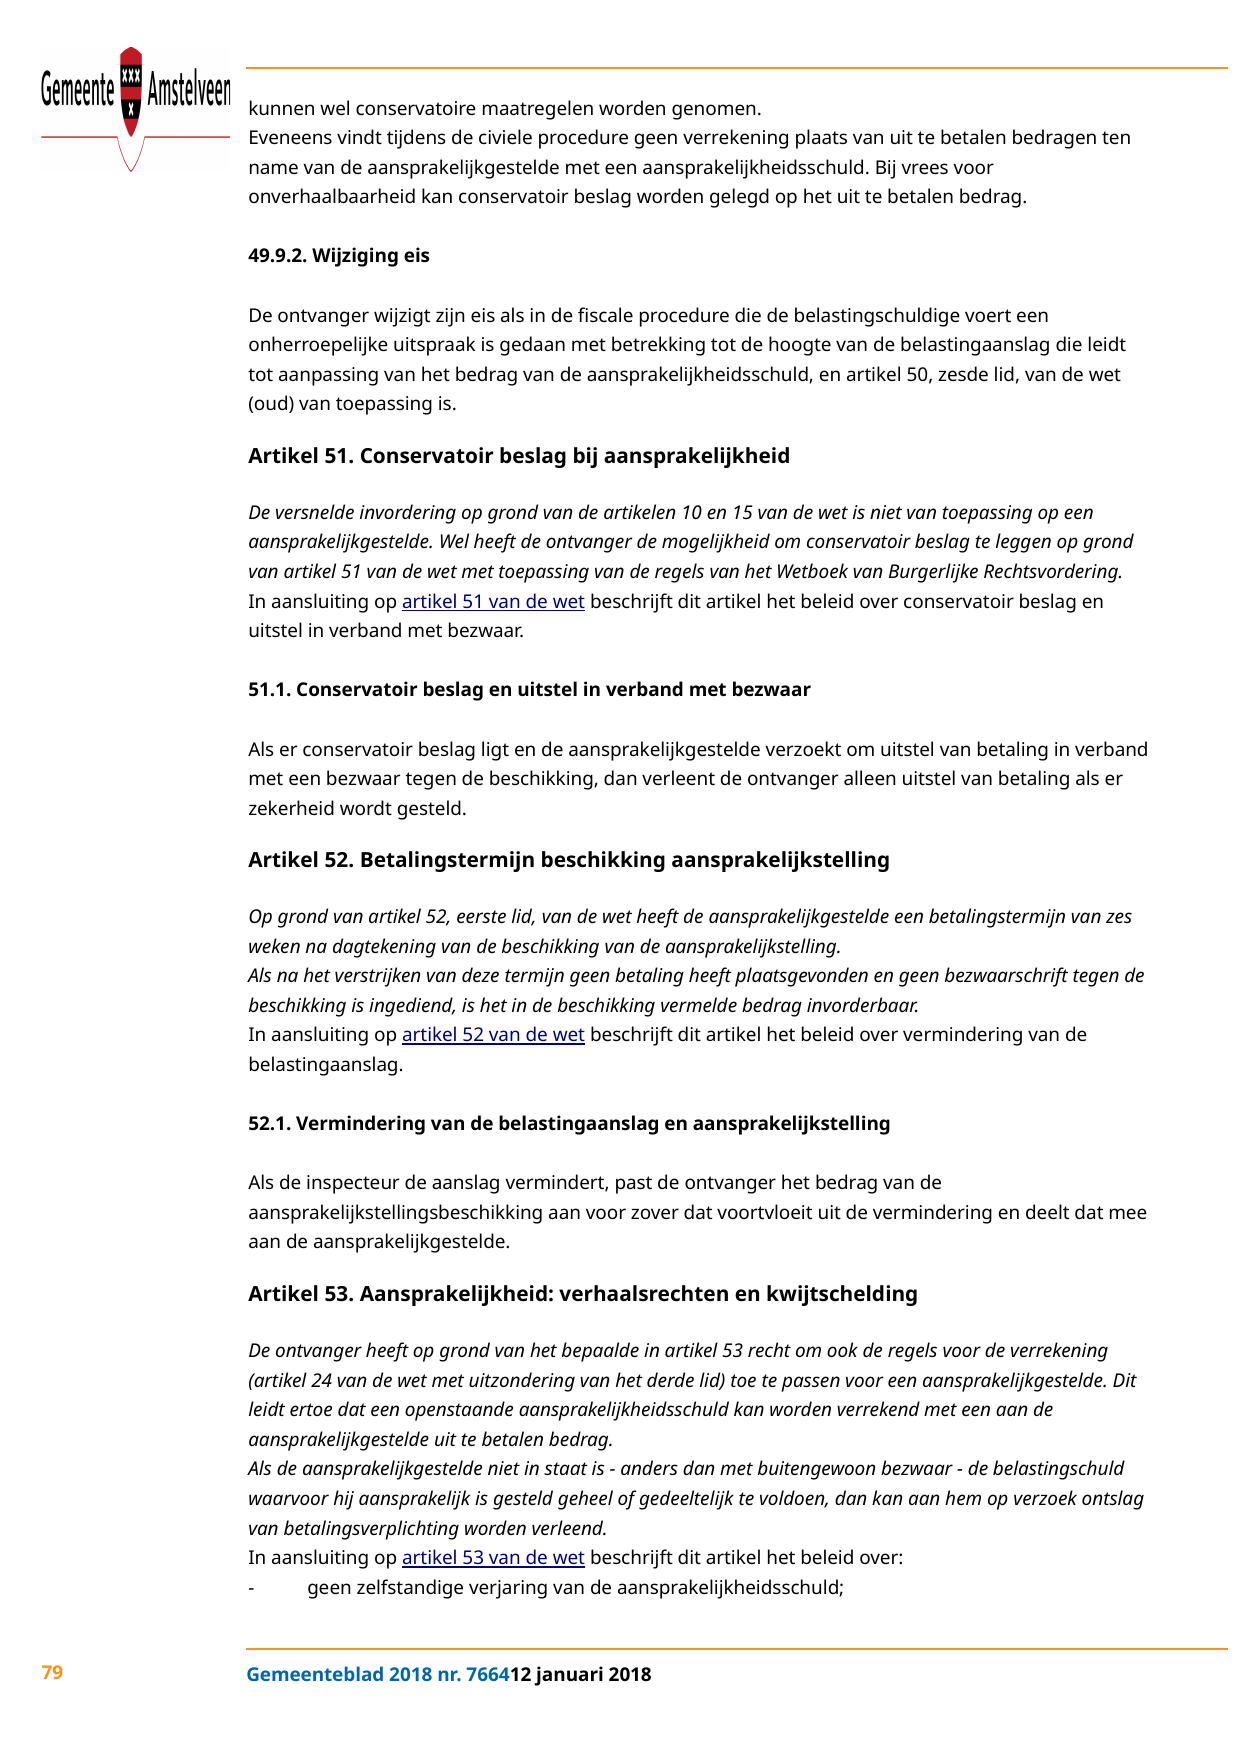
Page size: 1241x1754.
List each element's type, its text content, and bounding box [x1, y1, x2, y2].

text 52.1. Vermindering van de belastingaanslag en aansprakelijkstelling [248, 1110, 1152, 1136]
text De ontvanger wijzigt zijn eis als in de fiscale procedure die de belastingschuldige voert een onherroepelijke uitspraak is gedaan met betrekking tot de hoogte van de belastingaanslag die leidt tot aanpassing van het bedrag van de aansprakelijkheidsschuld, en artikel 50, zesde lid, van de wet (oud) van toepassing is. [248, 302, 1152, 416]
text De versnelde invordering op grond van de artikelen 10 en 15 van de wet is niet van toepassing op een aansprakelijkgestelde. Wel heeft de ontvanger de mogelijkheid om conservatoir beslag te leggen op grond van artikel 51 van de wet met toepassing van de regels van het Wetboek van Burgerlijke Rechtsvordering. [248, 499, 1152, 584]
text 49.9.2. Wijziging eis [248, 243, 1152, 268]
text Artikel 51. Conservatoir beslag bij aansprakelijkheid [248, 441, 1152, 469]
text 51.1. Conservatoir beslag en uitstel in verband met bezwaar [248, 677, 1152, 702]
text In aansluiting op artikel 52 van de wet beschrijft dit artikel het beleid over vermindering van de belastingaanslag. [248, 1022, 1152, 1077]
text Eveneens vindt tijdens de civiele procedure geen verrekening plaats van uit te betalen bedragen ten name van de aansprakelijkgestelde met een aansprakelijkheidsschuld. Bij vrees voor onverhaalbaarheid kan conservatoir beslag worden gelegd op het uit te betalen bedrag. [248, 124, 1152, 209]
text Als de aansprakelijkgestelde niet in staat is - anders dan met buitengewoon bezwaar - de belastingschuld waarvoor hij aansprakelijk is gesteld geheel of gedeeltelijk te voldoen, dan kan aan hem op verzoek ontslag van betalingsverplichting worden verleend. [248, 1456, 1152, 1540]
text In aansluiting op artikel 51 van de wet beschrijft dit artikel het beleid over conservatoir beslag en uitstel in verband met bezwaar. [248, 588, 1152, 643]
picture [41, 47, 231, 172]
text Artikel 52. Betalingstermijn beschikking aansprakelijkstelling [248, 845, 1152, 874]
text De ontvanger heeft op grond van het bepaalde in artikel 53 recht om ook de regels voor de verrekening (artikel 24 van de wet met uitzondering van het derde lid) toe te passen voor een aansprakelijkgestelde. Dit leidt ertoe dat een openstaande aansprakelijkheidsschuld kan worden verrekend met een aan de aansprakelijkgestelde uit te betalen bedrag. [248, 1337, 1152, 1452]
list geen zelfstandige verjaring van de aansprakelijkheidsschuld; [248, 1574, 1152, 1599]
text Als de inspecteur de aanslag vermindert, past de ontvanger het bedrag van de aansprakelijkstellingsbeschikking aan voor zover dat voortvloeit uit de vermindering en deelt dat mee aan de aansprakelijkgestelde. [248, 1169, 1152, 1254]
text kunnen wel conservatoire maatregelen worden genomen. [248, 95, 1152, 121]
text Als er conservatoir beslag ligt en de aansprakelijkgestelde verzoekt om uitstel van betaling in verband met een bezwaar tegen de beschikking, dan verleent de ontvanger alleen uitstel van betaling als er zekerheid wordt gesteld. [248, 736, 1152, 821]
text In aansluiting op artikel 53 van de wet beschrijft dit artikel het beleid over: [248, 1544, 1152, 1570]
text Artikel 53. Aansprakelijkheid: verhaalsrechten en kwijtschelding [248, 1279, 1152, 1308]
text Als na het verstrijken van deze termijn geen betaling heeft plaatsgevonden en geen bezwaarschrift tegen de beschikking is ingediend, is het in de beschikking vermelde bedrag invorderbaar. [248, 962, 1152, 1018]
text Op grond van artikel 52, eerste lid, van de wet heeft de aansprakelijkgestelde een betalingstermijn van zes weken na dagtekening van de beschikking van de aansprakelijkstelling. [248, 903, 1152, 959]
